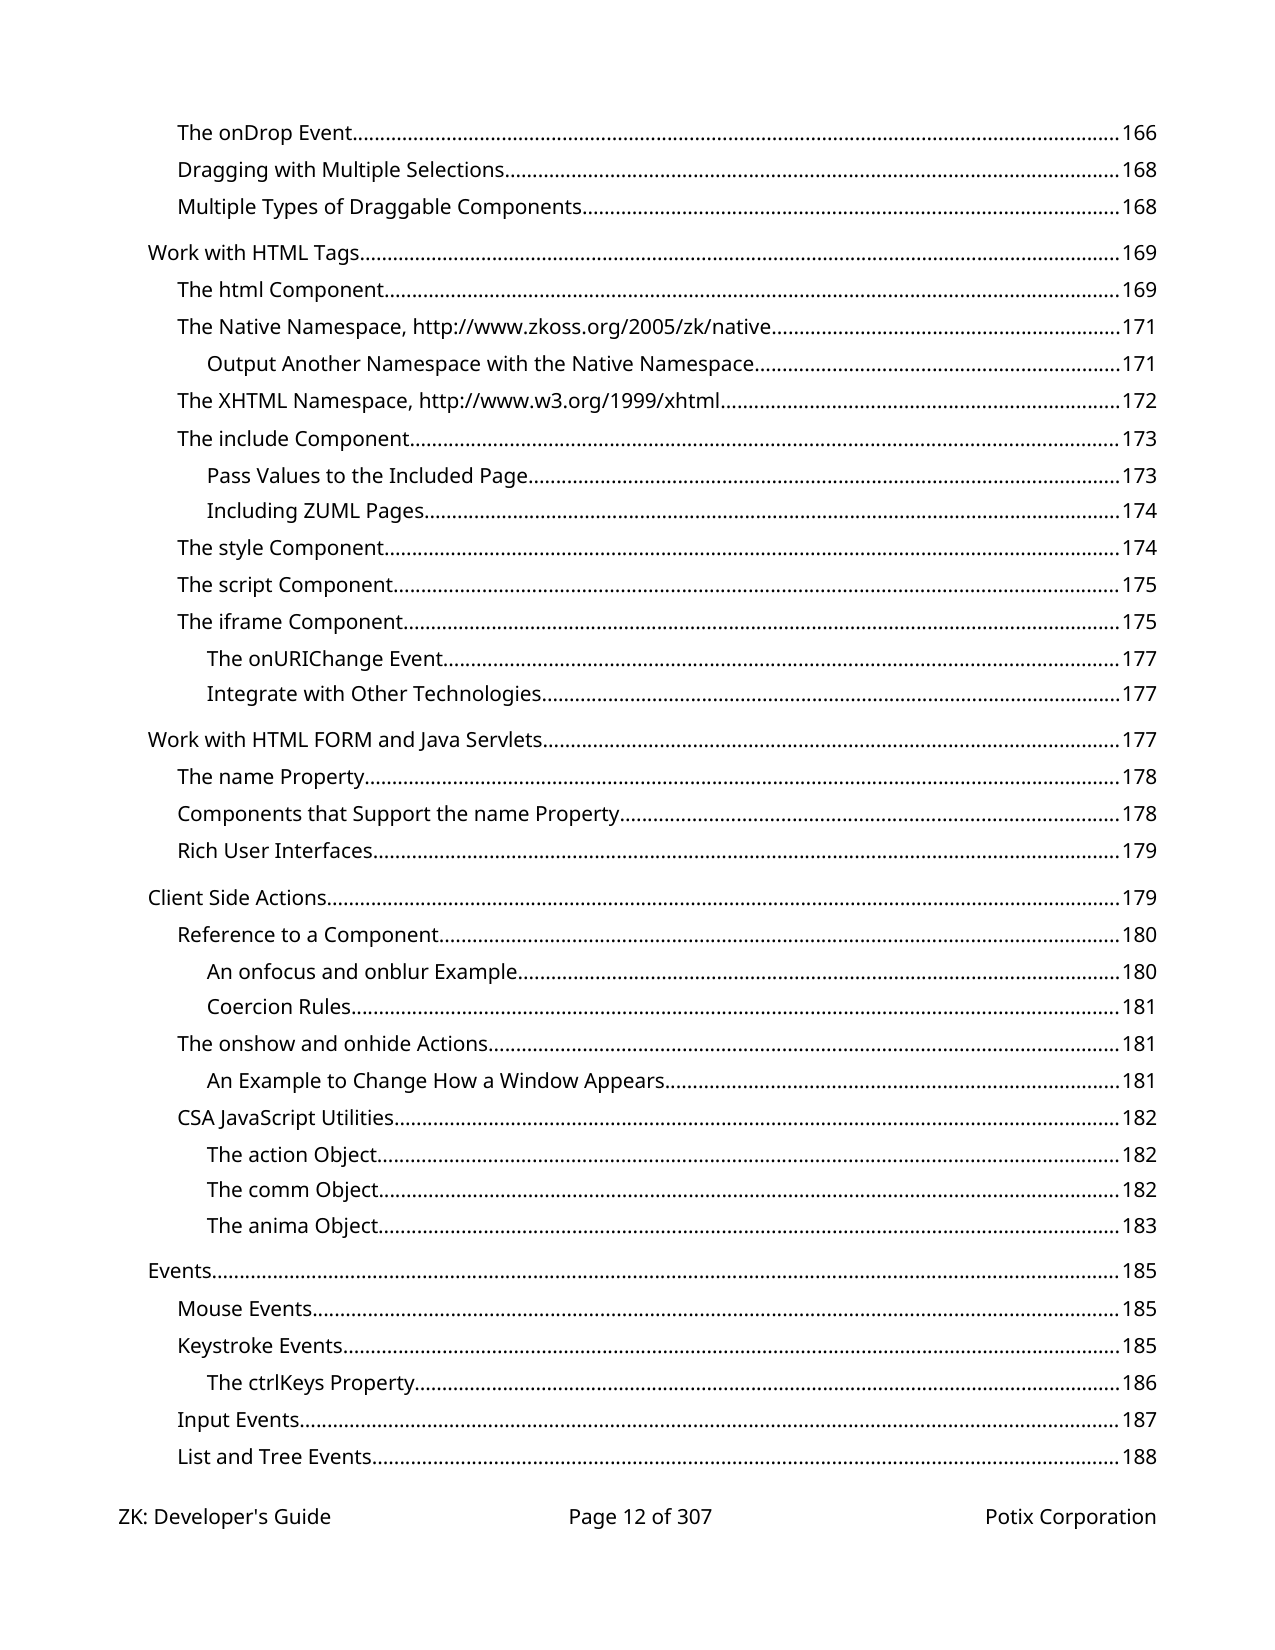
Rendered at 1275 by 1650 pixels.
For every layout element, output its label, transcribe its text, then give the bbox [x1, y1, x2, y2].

text The style Component 174 [177, 533, 1157, 561]
text The script Component 175 [177, 570, 1157, 598]
text List and Tree Events 188 [177, 1442, 1157, 1470]
text The name Property 178 [177, 762, 1157, 791]
text The XHTML Namespace, http://www.w3.org/1999/xhtml 172 [177, 387, 1157, 415]
text Pass Values to the Included Page 173 [207, 461, 1157, 489]
text Events 185 [148, 1257, 1157, 1285]
text The onDrop Event 166 [177, 118, 1157, 146]
text Integrate with Other Technologies 177 [207, 679, 1157, 708]
text The Native Namespace, http://www.zkoss.org/2005/zk/native 171 [177, 312, 1157, 341]
text Client Side Actions 179 [148, 883, 1157, 911]
text The onURIChange Event 177 [207, 644, 1157, 672]
text Work with HTML FORM and Java Servlets 177 [148, 725, 1157, 754]
text The anima Object 183 [207, 1211, 1157, 1239]
text Dragging with Multiple Selections 168 [177, 155, 1157, 183]
text Output Another Namespace with the Native Namespace 171 [207, 349, 1157, 378]
text Work with HTML Tags 169 [148, 238, 1157, 266]
text The onshow and onhide Actions 181 [177, 1029, 1157, 1057]
text CSA JavaScript Utilities 182 [177, 1103, 1157, 1131]
text The comm Object 182 [207, 1176, 1157, 1204]
text An onfocus and onblur Example 180 [207, 957, 1157, 985]
text Mouse Events 185 [177, 1294, 1157, 1322]
text Multiple Types of Draggable Components 168 [177, 192, 1157, 221]
text Components that Support the name Property 178 [177, 799, 1157, 828]
text Reference to a Component 180 [177, 920, 1157, 948]
text Keystroke Events 185 [177, 1331, 1157, 1359]
text Coercion Rules 181 [207, 992, 1157, 1020]
text The ctrlKeys Property 186 [207, 1368, 1157, 1396]
text The action Object 182 [207, 1140, 1157, 1168]
text The include Component 173 [177, 424, 1157, 452]
text Input Events 187 [177, 1405, 1157, 1433]
text An Example to Change How a Window Appears 181 [207, 1066, 1157, 1094]
text Rich User Interfaces 179 [177, 837, 1157, 865]
text The html Component 169 [177, 275, 1157, 303]
text The iframe Component 175 [177, 607, 1157, 635]
text Including ZUML Pages 174 [207, 496, 1157, 524]
